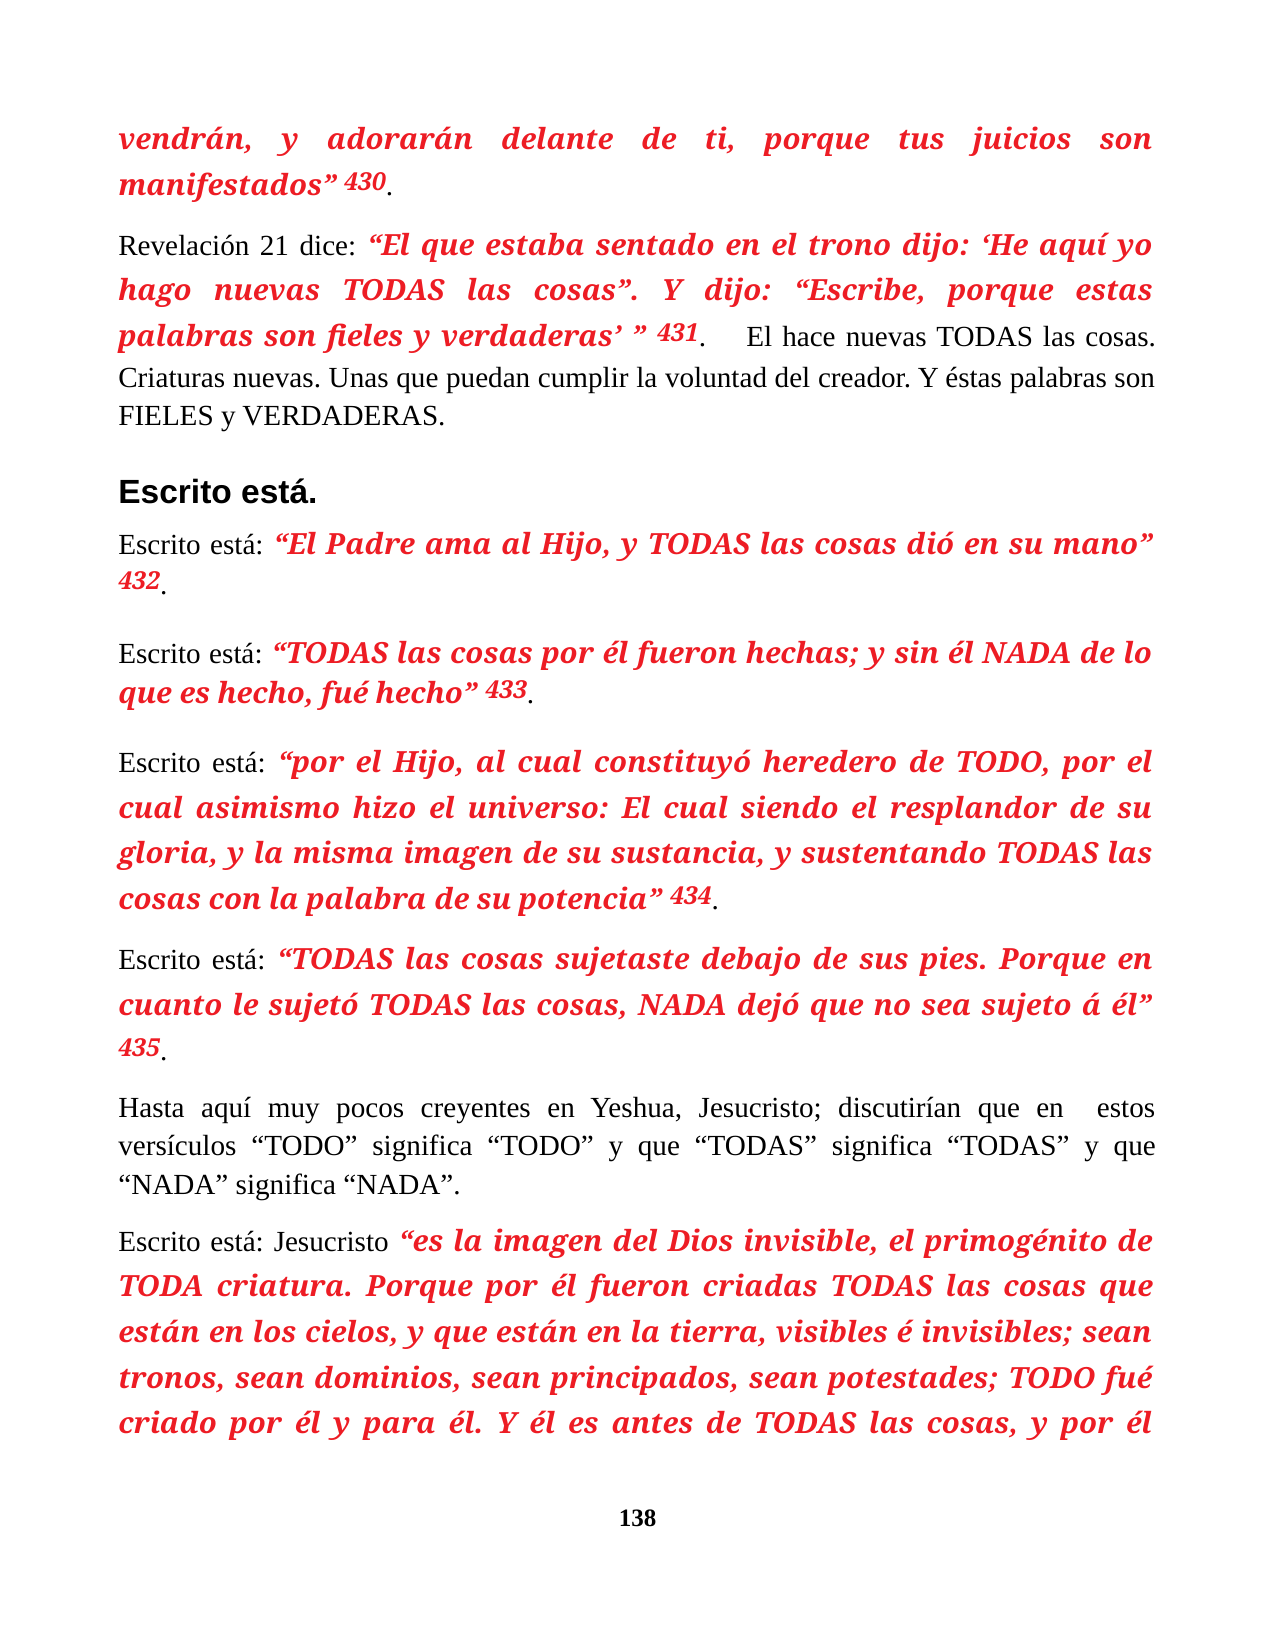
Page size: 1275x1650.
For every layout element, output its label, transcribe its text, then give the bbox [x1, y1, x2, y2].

text Hasta aquí muy pocos creyentes en Yeshua, Jesucristo; discutirían que en estos versículos “TODO” significa “TODO” y que “TODAS” significa “TODAS” y que “NADA” significa “NADA”. [118, 1090, 1157, 1200]
subtitle Escrito está. [118, 472, 1157, 511]
text Escrito está: “por el Hijo, al cual constituyó heredero de TODO, por el cual asimismo hizo el universo: El cual siendo el resplandor de su gloria, y la misma imagen de su sustancia, y sustentando TODAS las cosas con la palabra de su potencia” . [118, 741, 1157, 918]
text Revelación 21 dice: “El que estaba sentado en el trono dijo: ‘He aquí yo hago nuevas TODAS las cosas”. Y dijo: “Escribe, porque estas palabras son fieles y verdaderas’ ” . El hace nuevas TODAS las cosas. Criaturas nuevas. Unas que puedan cumplir la voluntad del creador. Y éstas palabras son FIELES y VERDADERAS. [118, 224, 1157, 432]
text Escrito está: “El Padre ama al Hijo, y TODAS las cosas dió en su mano” . [118, 523, 1157, 603]
text Escrito está: “TODAS las cosas sujetaste debajo de sus pies. Porque en cuanto le sujetó TODAS las cosas, NADA dejó que no sea sujeto á él” . [118, 938, 1157, 1069]
text Escrito está: “TODAS las cosas por él fueron hechas; y sin él NADA de lo que es hecho, fué hecho” . [118, 632, 1157, 712]
text Escrito está: Jesucristo “es la imagen del Dios invisible, el primogénito de TODA criatura. Porque por él fueron criadas TODAS las cosas que están en los cielos, y que están en la tierra, visibles é invisibles; sean tronos, sean dominios, sean principados, sean potestades; TODO fué criado por él y para él. Y él es antes de TODAS las cosas, y por él [118, 1220, 1157, 1442]
text vendrán, y adorarán delante de ti, porque tus juicios son manifestados” . [118, 118, 1157, 203]
